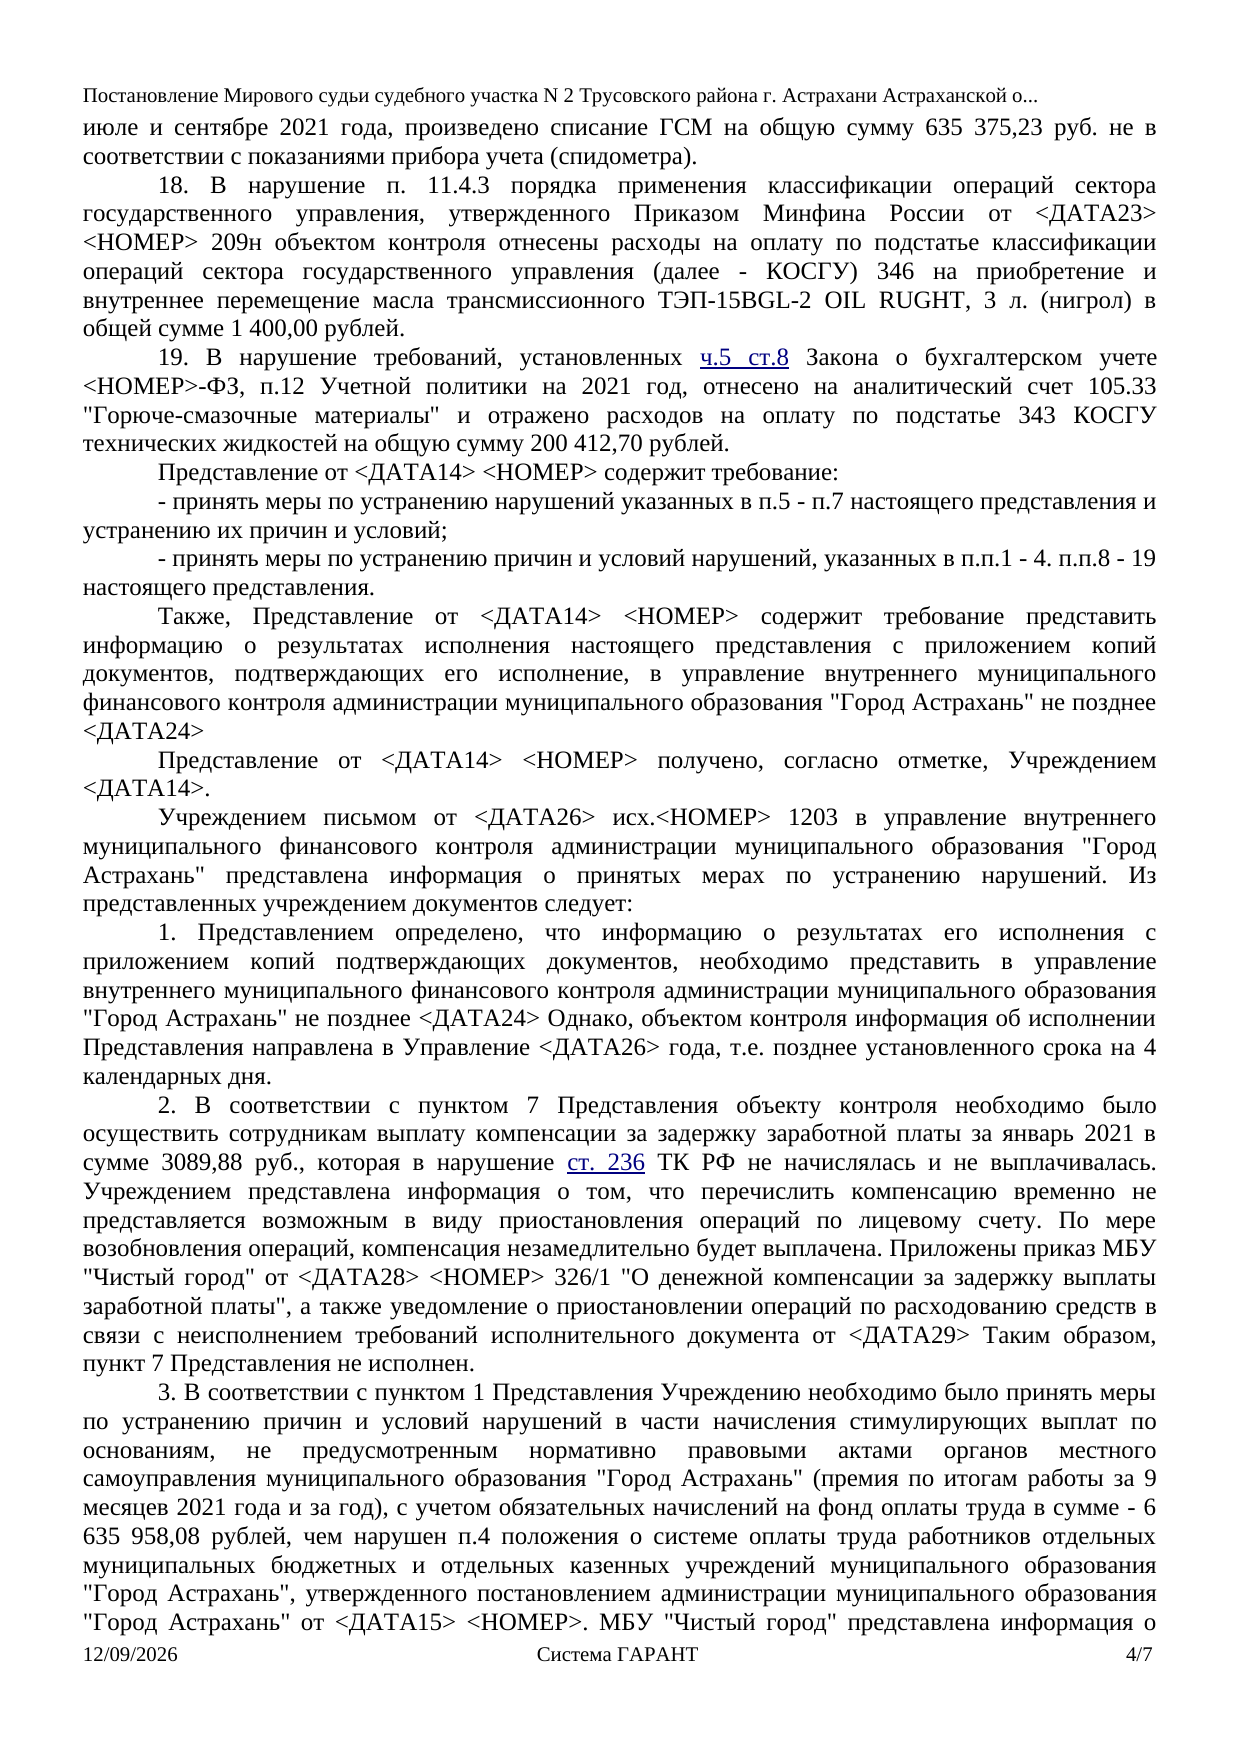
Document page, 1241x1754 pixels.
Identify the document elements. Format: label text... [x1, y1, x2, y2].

text - принять меры по устранению нарушений указанных в п.5 - п.7 настоящего представления и устранению их причин и условий; [83, 486, 1157, 543]
text - принять меры по устранению причин и условий нарушений, указанных в п.п.1 - 4. п.п.8 - 19 настоящего представления. [83, 543, 1157, 601]
text 19. В нарушение требований, установленных ч.5 ст.8 Закона о бухгалтерском учете <НОМЕР>-ФЗ, п.12 Учетной политики на 2021 год, отнесено на аналитический счет 105.33 "Горюче-смазочные материалы" и отражено расходов на оплату по подстатье 343 КОСГУ технических жидкостей на общую сумму 200 412,70 рублей. [83, 342, 1157, 457]
text 1. Представлением определено, что информацию о результатах его исполнения с приложением копий подтверждающих документов, необходимо представить в управление внутреннего муниципального финансового контроля администрации муниципального образования "Город Астрахань" не позднее <ДАТА24> Однако, объектом контроля информация об исполнении Представления направлена в Управление <ДАТА26> года, т.е. позднее установленного срока на 4 календарных дня. [83, 917, 1157, 1090]
text 18. В нарушение п. 11.4.3 порядка применения классификации операций сектора государственного управления, утвержденного Приказом Минфина России от <ДАТА23> <НОМЕР> 209н объектом контроля отнесены расходы на оплату по подстатье классификации операций сектора государственного управления (далее - КОСГУ) 346 на приобретение и внутреннее перемещение масла трансмиссионного ТЭП-15BGL-2 OIL RUGHT, 3 л. (нигрол) в общей сумме 1 400,00 рублей. [83, 170, 1157, 342]
text 3. В соответствии с пунктом 1 Представления Учреждению необходимо было принять меры по устранению причин и условий нарушений в части начисления стимулирующих выплат по основаниям, не предусмотренным нормативно правовыми актами органов местного самоуправления муниципального образования "Город Астрахань" (премия по итогам работы за 9 месяцев 2021 года и за год), с учетом обязательных начислений на фонд оплаты труда в сумме - 6 635 958,08 рублей, чем нарушен п.4 положения о системе оплаты труда работников отдельных муниципальных бюджетных и отдельных казенных учреждений муниципального образования "Город Астрахань", утвержденного постановлением администрации муниципального образования "Город Астрахань" от <ДАТА15> <НОМЕР>. МБУ "Чистый город" представлена информация о [83, 1377, 1157, 1636]
text июле и сентябре 2021 года, произведено списание ГСМ на общую сумму 635 375,23 руб. не в соответствии с показаниями прибора учета (спидометра). [83, 112, 1157, 170]
text 2. В соответствии с пунктом 7 Представления объекту контроля необходимо было осуществить сотрудникам выплату компенсации за задержку заработной платы за январь 2021 в сумме 3089,88 руб., которая в нарушение ст. 236 ТК РФ не начислялась и не выплачивалась. Учреждением представлена информация о том, что перечислить компенсацию временно не представляется возможным в виду приостановления операций по лицевому счету. По мере возобновления операций, компенсация незамедлительно будет выплачена. Приложены приказ МБУ "Чистый город" от <ДАТА28> <НОМЕР> 326/1 "О денежной компенсации за задержку выплаты заработной платы", а также уведомление о приостановлении операций по расходованию средств в связи с неисполнением требований исполнительного документа от <ДАТА29> Таким образом, пункт 7 Представления не исполнен. [83, 1090, 1157, 1377]
text Учреждением письмом от <ДАТА26> исх.<НОМЕР> 1203 в управление внутреннего муниципального финансового контроля администрации муниципального образования "Город Астрахань" представлена информация о принятых мерах по устранению нарушений. Из представленных учреждением документов следует: [83, 802, 1157, 917]
text Представление от <ДАТА14> <НОМЕР> содержит требование: [83, 457, 1157, 486]
text Представление от <ДАТА14> <НОМЕР> получено, согласно отметке, Учреждением <ДАТА14>. [83, 745, 1157, 802]
text Также, Представление от <ДАТА14> <НОМЕР> содержит требование представить информацию о результатах исполнения настоящего представления с приложением копий документов, подтверждающих его исполнение, в управление внутреннего муниципального финансового контроля администрации муниципального образования "Город Астрахань" не позднее <ДАТА24> [83, 601, 1157, 745]
